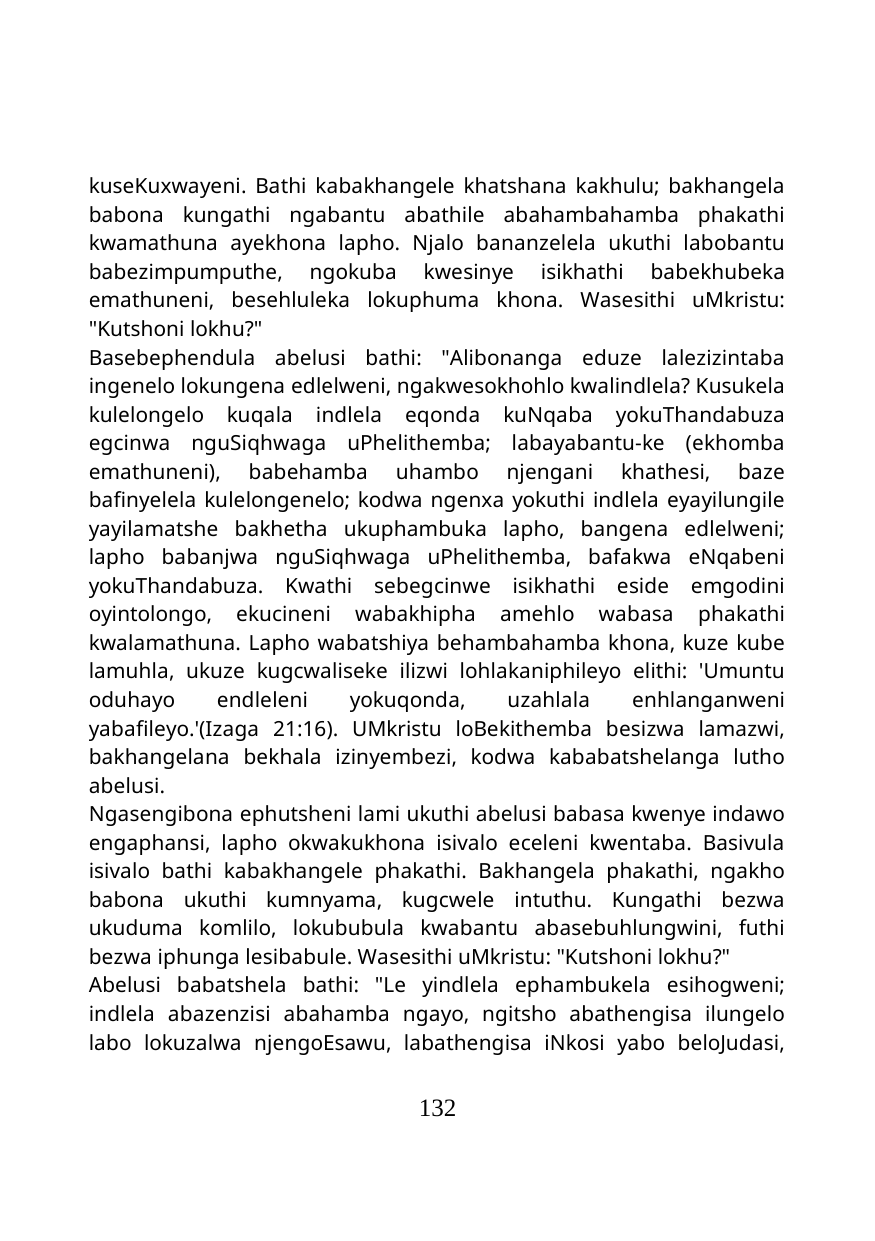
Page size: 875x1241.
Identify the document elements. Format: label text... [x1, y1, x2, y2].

text Abelusi babatshela bathi: "Le yindlela ephambukela esihogweni; indlela abazenzisi abahamba ngayo, ngitsho abathengisa ilungelo labo lokuzalwa njengoEsawu, labathengisa iNkosi yabo beloJudasi, [88, 970, 786, 1056]
text Basebephendula abelusi bathi: "Alibonanga eduze lalezizintaba ingenelo lokungena edlelweni, ngakwesokhohlo kwalindlela? Kusukela kulelongelo kuqala indlela eqonda kuNqaba yokuThandabuza egcinwa nguSiqhwaga uPhelithemba; labayabantu-ke (ekhomba emathuneni), babehamba uhambo njengani khathesi, baze bafinyelela kulelongenelo; kodwa ngenxa yokuthi indlela eyayilungile yayilamatshe bakhetha ukuphambuka lapho, bangena edlelweni; lapho babanjwa nguSiqhwaga uPhelithemba, bafakwa eNqabeni yokuThandabuza. Kwathi sebegcinwe isikhathi eside emgodini oyintolongo, ekucineni wabakhipha amehlo wabasa phakathi kwalamathuna. Lapho wabatshiya behambahamba khona, kuze kube lamuhla, ukuze kugcwaliseke ilizwi lohlakaniphileyo elithi: 'Umuntu oduhayo endleleni yokuqonda, uzahlala enhlanganweni yabafileyo.'(Izaga 21:16). UMkristu loBekithemba besizwa lamazwi, bakhangelana bekhala izinyembezi, kodwa kababatshelanga lutho abelusi. [88, 342, 786, 799]
text Ngasengibona ephutsheni lami ukuthi abelusi babasa kwenye indawo engaphansi, lapho okwakukhona isivalo eceleni kwentaba. Basivula isivalo bathi kabakhangele phakathi. Bakhangela phakathi, ngakho babona ukuthi kumnyama, kugcwele intuthu. Kungathi bezwa ukuduma komlilo, lokububula kwabantu abasebuhlungwini, futhi bezwa iphunga lesibabule. Wasesithi uMkristu: "Kutshoni lokhu?" [88, 799, 786, 970]
text kuseKuxwayeni. Bathi kabakhangele khatshana kakhulu; bakhangela babona kungathi ngabantu abathile abahambahamba phakathi kwamathuna ayekhona lapho. Njalo bananzelela ukuthi labobantu babezimpumputhe, ngokuba kwesinye isikhathi babekhubeka emathuneni, besehluleka lokuphuma khona. Wasesithi uMkristu: "Kutshoni lokhu?" [88, 171, 786, 342]
